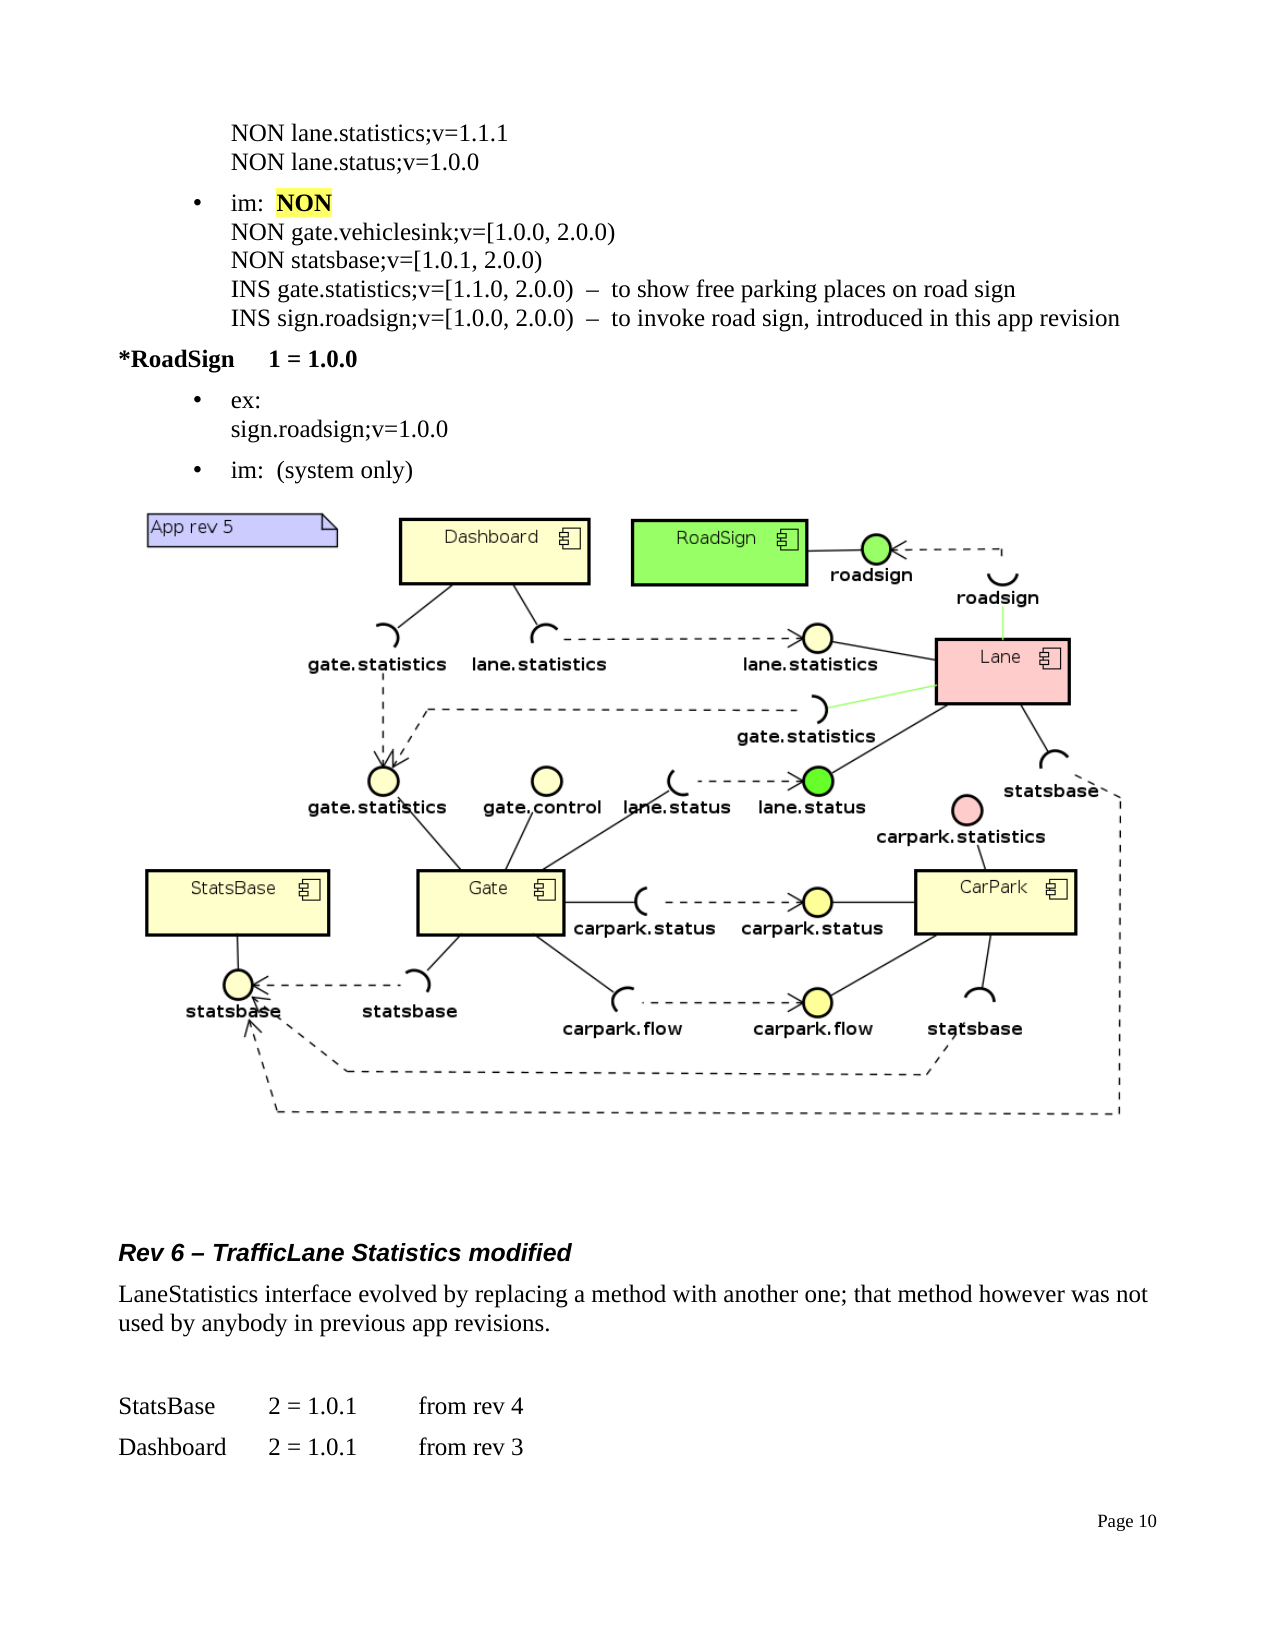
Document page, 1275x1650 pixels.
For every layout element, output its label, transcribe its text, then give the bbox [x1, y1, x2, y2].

list ex: sign.roadsign;v=1.0.0 [193, 386, 1157, 443]
picture [118, 496, 1157, 1144]
list ex: NON lane.statistics;v=1.1.1 NON lane.status;v=1.0.0 [193, 118, 1157, 176]
text LaneStatistics interface evolved by replacing a method with another one; that method however was not used by anybody in previous app revisions. [118, 1279, 1157, 1337]
list im: (system only) [193, 456, 1157, 484]
text Dashboard 2 = 1.0.1 from rev 3 [118, 1432, 1157, 1461]
list im: NON NON gate.vehiclesink;v=[1.0.0, 2.0.0) NON statsbase;v=[1.0.1, 2.0.0) INS gate.statistics;v=[1.1.0, 2.0.0) – to show free parking places on road sign INS sign.roadsign;v=[1.0.0, 2.0.0) – to invoke road sign, introduced in this app revision [193, 188, 1157, 332]
subtitle Rev 6 – TrafficLane Statistics modified [118, 1238, 1157, 1267]
text StatsBase 2 = 1.0.1 from rev 4 [118, 1391, 1157, 1419]
text *RoadSign 1 = 1.0.0 [118, 344, 1157, 373]
